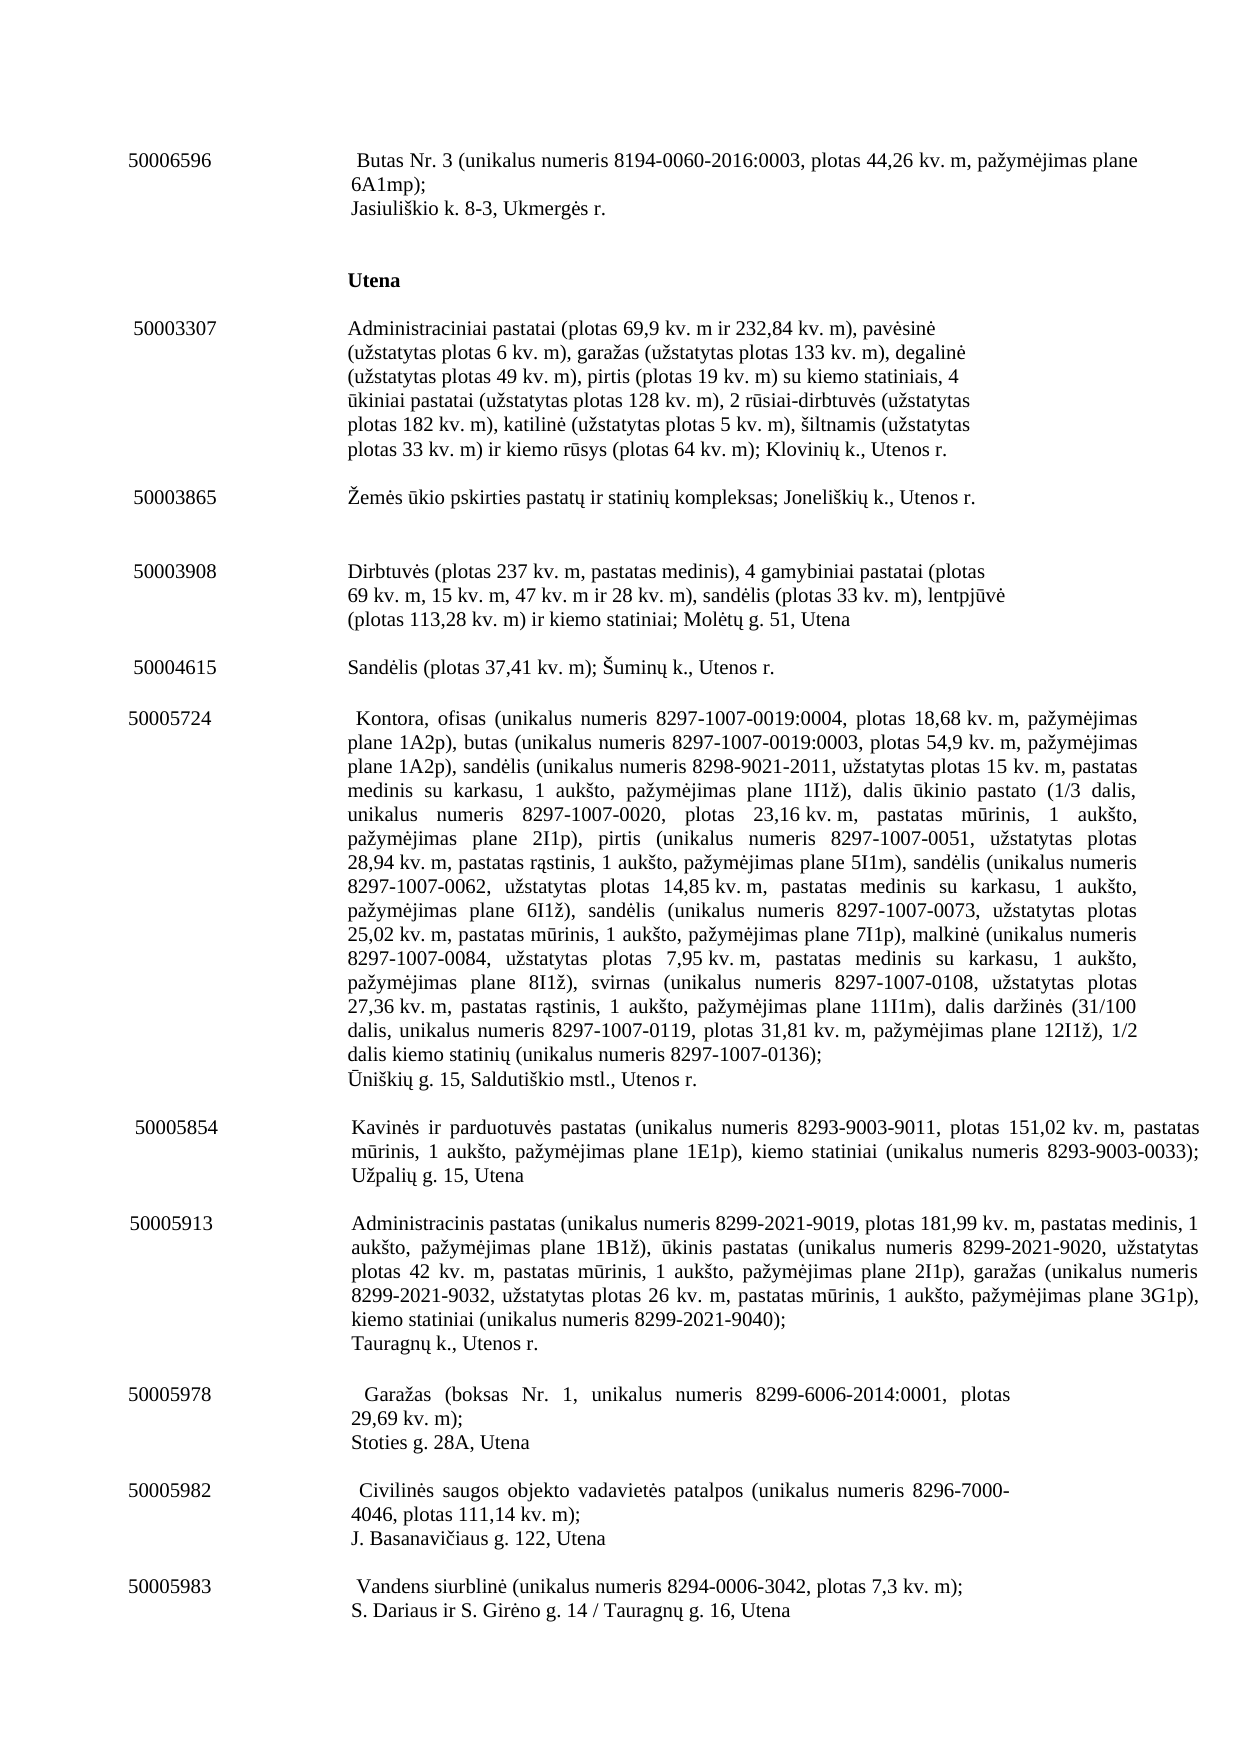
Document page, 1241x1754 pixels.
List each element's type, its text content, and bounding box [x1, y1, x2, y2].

table_cell [1190, 461, 1211, 484]
table_cell [1159, 485, 1190, 535]
table_cell [1159, 706, 1190, 1114]
table_cell [1140, 655, 1149, 706]
table_cell [1067, 559, 1092, 655]
table_cell Kontora, ofisas (unikalus numeris 8297-1007-0019:0004, plotas 18,68 kv. m, pažymėjimas plane 1A2p), butas (unikalus numeris 8297-1007-0019:0003, plotas 54,9 kv. m, pažymėjimas plane 1A2p), sandėlis (unikalus numeris 8298-9021-2011, užstatytas plotas 15 kv. m, pastatas medinis su karkasu, 1 aukšto, pažymėjimas plane 1I1ž), dalis ūkinio pastato (1/3 dalis, unikalus numeris 8297-1007-0020, plotas 23,16 kv. m, pastatas mūrinis, 1 aukšto, pažymėjimas plane 2I1p), pirtis (unikalus numeris 8297-1007-0051, užstatytas plotas 28,94 kv. m, pastatas rąstinis, 1 aukšto, pažymėjimas plane 5I1m), sandėlis (unikalus numeris 8297-1007-0062, užstatytas plotas 14,85 kv. m, pastatas medinis su karkasu, 1 aukšto, pažymėjimas plane 6I1ž), sandėlis (unikalus numeris 8297-1007-0073, užstatytas plotas 25,02 kv. m, pastatas mūrinis, 1 aukšto, pažymėjimas plane 7I1p), malkinė (unikalus numeris 8297-1007-0084, užstatytas plotas 7,95 kv. m, pastatas medinis su karkasu, 1 aukšto, pažymėjimas plane 8I1ž), svirnas (unikalus numeris 8297-1007-0108, užstatytas plotas 27,36 kv. m, pastatas rąstinis, 1 aukšto, pažymėjimas plane 11I1m), dalis daržinės (31/100 dalis, unikalus numeris 8297-1007-0119, plotas 31,81 kv. m, pažymėjimas plane 12I1ž), 1/2 dalis kiemo statinių (unikalus numeris 8297-1007-0136); Ūniškių g. 15, Saldutiškio mstl., Utenos r. [336, 706, 1149, 1114]
table_cell Vandens siurblinė (unikalus numeris 8294-0006-3042, plotas 7,3 kv. m); S. Dariaus ir S. Girėno g. 14 / Tauragnų g. 16, Utena [336, 1574, 1022, 1646]
table_cell [1149, 292, 1159, 316]
table_cell Administraciniai pastatai (plotas 69,9 kv. m ir 232,84 kv. m), pavėsinė (užstatytas plotas 6 kv. m), garažas (užstatytas plotas 133 kv. m), degalinė (užstatytas plotas 49 kv. m), pirtis (plotas 19 kv. m) su kiemo statiniais, 4 ūkiniai pastatai (užstatytas plotas 128 kv. m), 2 rūsiai-dirbtuvės (užstatytas plotas 182 kv. m), katilinė (užstatytas plotas 5 kv. m), šiltnamis (užstatytas plotas 33 kv. m) ir kiemo rūsys (plotas 64 kv. m); Klovinių k., Utenos r. [336, 316, 1022, 461]
table_cell [1140, 1478, 1149, 1574]
table_cell [1092, 1478, 1097, 1574]
table_cell [117, 292, 1149, 316]
table_cell 50003307 [117, 316, 336, 461]
table_cell [1140, 1382, 1149, 1478]
table_cell [1140, 485, 1149, 535]
table_cell [1067, 485, 1092, 535]
table_cell [1149, 148, 1159, 244]
table_cell [1159, 559, 1190, 655]
table_cell 50003865 [117, 485, 336, 535]
table_cell 50005724 [117, 706, 336, 1114]
table_cell [1149, 1355, 1159, 1382]
table_cell [1140, 316, 1149, 461]
table_cell [1149, 268, 1159, 292]
table_cell [1140, 1574, 1149, 1646]
table_cell [1159, 1574, 1190, 1646]
table_cell [1092, 655, 1097, 706]
table_cell [101, 535, 117, 559]
table_cell [1190, 485, 1211, 535]
table_cell [1097, 655, 1140, 706]
table_cell [1159, 268, 1190, 292]
table_cell [117, 535, 1149, 559]
table_cell [1190, 535, 1211, 559]
table_cell [1190, 1478, 1211, 1574]
table_cell [1149, 655, 1159, 706]
table_cell [1159, 1382, 1190, 1478]
table_cell 50003908 [117, 559, 336, 655]
table_cell [101, 292, 117, 316]
table_cell [1097, 1478, 1140, 1574]
table_cell [117, 1355, 1149, 1382]
table_cell [1149, 1382, 1159, 1478]
table_cell [101, 559, 117, 655]
table_cell [1067, 1382, 1092, 1478]
table_cell 50005854 Kavinės ir parduotuvės pastatas (unikalus numeris 8293-9003-9011, plotas 151,02 kv. m, pastatas mūrinis, 1 aukšto, pažymėjimas plane 1E1p), kiemo statiniai (unikalus numeris 8293-9003-0033); Užpalių g. 15, Utena [101, 1115, 1211, 1211]
table_cell [1097, 485, 1140, 535]
table_cell [1190, 655, 1211, 706]
table_cell Dirbtuvės (plotas 237 kv. m, pastatas medinis), 4 gamybiniai pastatai (plotas 69 kv. m, 15 kv. m, 47 kv. m ir 28 kv. m), sandėlis (plotas 33 kv. m), lentpjūvė (plotas 113,28 kv. m) ir kiemo statiniai; Molėtų g. 51, Utena [336, 559, 1022, 655]
table_cell [1092, 485, 1097, 535]
table_cell [101, 268, 117, 292]
table_cell Sandėlis (plotas 37,41 kv. m); Šuminų k., Utenos r. [336, 655, 1022, 706]
table_cell Butas Nr. 3 (unikalus numeris 8194-0060-2016:0003, plotas 44,26 kv. m, pažymėjimas plane 6A1mp); Jasiuliškio k. 8-3, Ukmergės r. [336, 148, 1149, 244]
table_cell [1149, 485, 1159, 535]
table_cell Garažas (boksas Nr. 1, unikalus numeris 8299-6006-2014:0001, plotas 29,69 kv. m); Stoties g. 28A, Utena [336, 1382, 1022, 1478]
table_cell [117, 268, 336, 292]
table_cell [1092, 559, 1097, 655]
table_cell [1159, 244, 1190, 268]
table_cell [101, 461, 117, 484]
table_cell [101, 655, 117, 706]
table_cell [1092, 1382, 1097, 1478]
table_cell [117, 244, 1149, 268]
table_cell [1190, 559, 1211, 655]
table_cell [1067, 1574, 1092, 1646]
table_cell [101, 1355, 117, 1382]
table_cell 50005983 [117, 1574, 336, 1646]
table_cell [1190, 706, 1211, 1114]
table_cell [101, 706, 117, 1114]
table_cell [1159, 461, 1190, 484]
table_cell 50006596 [117, 148, 336, 244]
table_cell [1022, 485, 1067, 535]
table_cell 50005982 [117, 1478, 336, 1574]
table_cell [1022, 559, 1067, 655]
table_cell [1092, 1574, 1097, 1646]
table_cell [101, 1574, 117, 1646]
table_cell [1159, 148, 1190, 244]
table_cell [1190, 244, 1211, 268]
table_cell [1067, 316, 1092, 461]
table_cell [101, 485, 117, 535]
table_cell [1097, 1574, 1140, 1646]
table_cell [1149, 316, 1159, 461]
table_cell Civilinės saugos objekto vadavietės patalpos (unikalus numeris 8296-7000-4046, plotas 111,14 kv. m); J. Basanavičiaus g. 122, Utena [336, 1478, 1022, 1574]
table_cell [1022, 1574, 1067, 1646]
table_cell [1140, 559, 1149, 655]
table_cell [117, 461, 1149, 484]
table_cell [1149, 1478, 1159, 1574]
table_cell [1159, 1355, 1190, 1382]
table_cell [1022, 316, 1067, 461]
table_cell [1097, 316, 1140, 461]
table_cell [1190, 268, 1211, 292]
table_cell [101, 1382, 117, 1478]
table_cell [1159, 655, 1190, 706]
table_cell [1159, 1478, 1190, 1574]
table_cell [1149, 1574, 1159, 1646]
table_cell [101, 1478, 117, 1574]
table_cell [1190, 1355, 1211, 1382]
table_cell [1149, 559, 1159, 655]
table_cell [101, 316, 117, 461]
table_cell [1190, 148, 1211, 244]
table_cell [1149, 461, 1159, 484]
table_cell [1022, 1382, 1067, 1478]
table_cell [1149, 706, 1159, 1114]
table_cell 50005978 [117, 1382, 336, 1478]
table_cell [1097, 1382, 1140, 1478]
table_cell [1067, 1478, 1092, 1574]
table_cell [1149, 244, 1159, 268]
table_cell [1022, 1478, 1067, 1574]
table_cell [1190, 316, 1211, 461]
table_cell [1159, 292, 1190, 316]
table_cell 50004615 [117, 655, 336, 706]
table_cell [1190, 1574, 1211, 1646]
table_cell [1149, 535, 1159, 559]
table_cell [1190, 1382, 1211, 1478]
table_cell [1092, 316, 1097, 461]
table_cell Utena [336, 268, 1149, 292]
table_cell Žemės ūkio pskirties pastatų ir statinių kompleksas; Joneliškių k., Utenos r. [336, 485, 1022, 535]
table_cell [1022, 655, 1067, 706]
table_cell 50005913 Administracinis pastatas (unikalus numeris 8299-2021-9019, plotas 181,99 kv. m, pastatas medinis, 1 aukšto, pažymėjimas plane 1B1ž), ūkinis pastatas (unikalus numeris 8299-2021-9020, užstatytas plotas 42 kv. m, pastatas mūrinis, 1 aukšto, pažymėjimas plane 2I1p), garažas (unikalus numeris 8299-2021-9032, užstatytas plotas 26 kv. m, pastatas mūrinis, 1 aukšto, pažymėjimas plane 3G1p), kiemo statiniai (unikalus numeris 8299-2021-9040); Tauragnų k., Utenos r. [101, 1211, 1211, 1355]
table_cell [1067, 655, 1092, 706]
table_cell [101, 148, 117, 244]
table_cell [1159, 535, 1190, 559]
table_cell [101, 244, 117, 268]
table_cell [1159, 316, 1190, 461]
table_cell [1097, 559, 1140, 655]
table_cell [1190, 292, 1211, 316]
